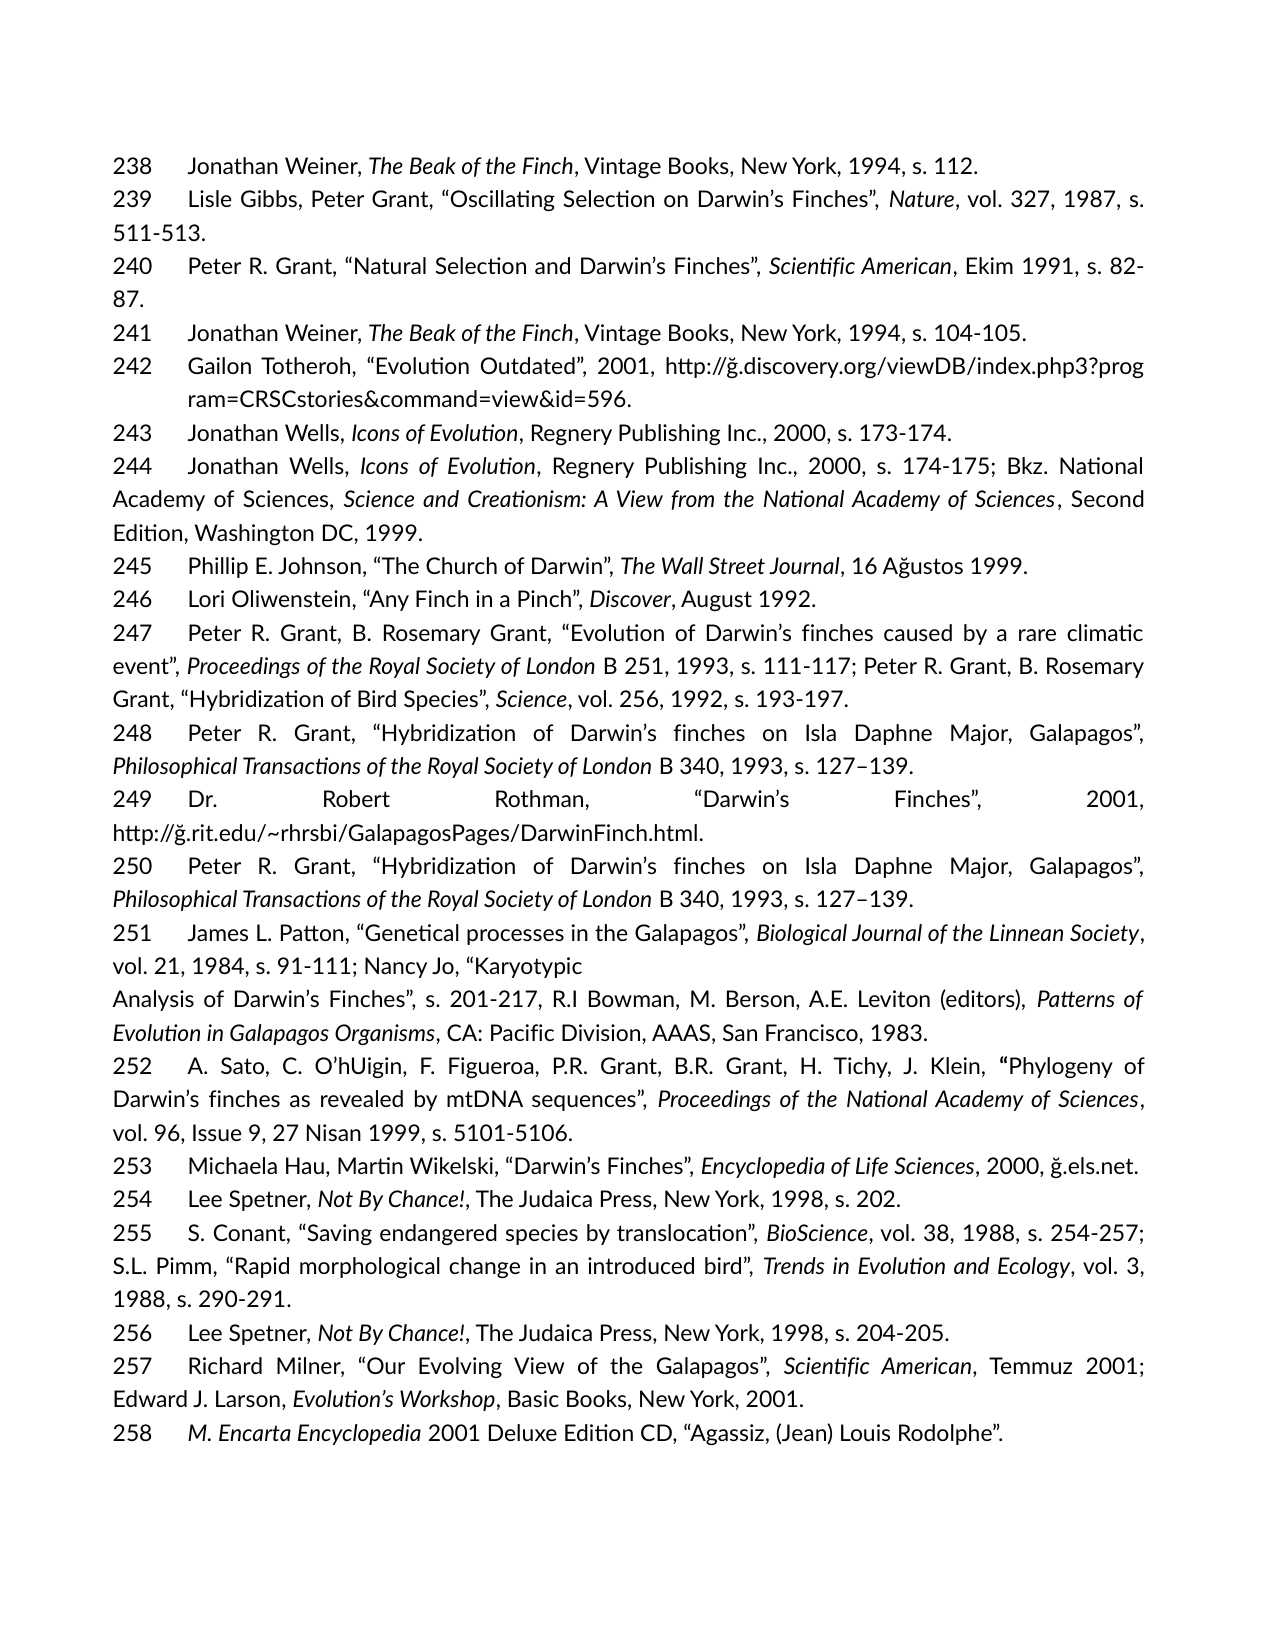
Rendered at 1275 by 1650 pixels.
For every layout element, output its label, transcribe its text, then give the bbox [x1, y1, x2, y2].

text 257 Richard Milner, “Our Evolving View of the Galapagos”, Scientific American, Temmuz 2001; Edward J. Larson, Evolution’s Workshop, Basic Books, New York, 2001. [112, 1348, 1145, 1414]
text 241 Jonathan Weiner, The Beak of the Finch, Vintage Books, New York, 1994, s. 104-105. [112, 314, 1145, 348]
text 243 Jonathan Wells, Icons of Evolution, Regnery Publishing Inc., 2000, s. 173-174. [112, 414, 1145, 448]
text 258 M. Encarta Encyclopedia 2001 Deluxe Edition CD, “Agassiz, (Jean) Louis Rodolphe”. [112, 1414, 1145, 1448]
text 244 Jonathan Wells, Icons of Evolution, Regnery Publishing Inc., 2000, s. 174-175; Bkz. National Academy of Sciences, Science and Creationism: A View from the National Academy of Sciences, Second Edition, Washington DC, 1999. [112, 448, 1145, 548]
text 242 Gailon Totheroh, “Evolution Outdated”, 2001, http://ğ.discovery.org/viewDB/index.php3?prog ram=CRSCstories&command=view&id=596. [112, 348, 1145, 414]
text 248 Peter R. Grant, “Hybridization of Darwin’s finches on Isla Daphne Major, Galapagos”, Philosophical Transactions of the Royal Society of London B 340, 1993, s. 127–139. [112, 714, 1145, 781]
text 251 James L. Patton, “Genetical processes in the Galapagos”, Biological Journal of the Linnean Society, vol. 21, 1984, s. 91-111; Nancy Jo, “Karyotypic [112, 914, 1145, 981]
text Analysis of Darwin’s Finches”, s. 201-217, R.I Bowman, M. Berson, A.E. Leviton (editors), Patterns of Evolution in Galapagos Organisms, CA: Pacific Division, AAAS, San Francisco, 1983. [112, 981, 1145, 1048]
text 253 Michaela Hau, Martin Wikelski, “Darwin’s Finches”, Encyclopedia of Life Sciences, 2000, ğ.els.net. [112, 1148, 1145, 1181]
text 247 Peter R. Grant, B. Rosemary Grant, “Evolution of Darwin’s finches caused by a rare climatic event”, Proceedings of the Royal Society of London B 251, 1993, s. 111-117; Peter R. Grant, B. Rosemary Grant, “Hybridization of Bird Species”, Science, vol. 256, 1992, s. 193-197. [112, 614, 1145, 714]
text 256 Lee Spetner, Not By Chance!, The Judaica Press, New York, 1998, s. 204-205. [112, 1314, 1145, 1348]
text 239 Lisle Gibbs, Peter Grant, “Oscillating Selection on Darwin’s Finches”, Nature, vol. 327, 1987, s. 511-513. [112, 181, 1145, 248]
text 250 Peter R. Grant, “Hybridization of Darwin’s finches on Isla Daphne Major, Galapagos”, Philosophical Transactions of the Royal Society of London B 340, 1993, s. 127–139. [112, 848, 1145, 914]
text 246 Lori Oliwenstein, “Any Finch in a Pinch”, Discover, August 1992. [112, 581, 1145, 614]
text 252 A. Sato, C. O’hUigin, F. Figueroa, P.R. Grant, B.R. Grant, H. Tichy, J. Klein, “Phylogeny of Darwin’s finches as revealed by mtDNA sequences”, Proceedings of the National Academy of Sciences, vol. 96, Issue 9, 27 Nisan 1999, s. 5101-5106. [112, 1048, 1145, 1148]
text 245 Phillip E. Johnson, “The Church of Darwin”, The Wall Street Journal, 16 Ağustos 1999. [112, 548, 1145, 581]
text 254 Lee Spetner, Not By Chance!, The Judaica Press, New York, 1998, s. 202. [112, 1181, 1145, 1214]
text 240 Peter R. Grant, “Natural Selection and Darwin’s Finches”, Scientific American, Ekim 1991, s. 82-87. [112, 248, 1145, 314]
text 238 Jonathan Weiner, The Beak of the Finch, Vintage Books, New York, 1994, s. 112. [112, 148, 1145, 181]
text 249 Dr. Robert Rothman, “Darwin’s Finches”, 2001, http://ğ.rit.edu/~rhrsbi/GalapagosPages/DarwinFinch.html. [112, 781, 1145, 848]
text 255 S. Conant, “Saving endangered species by translocation”, BioScience, vol. 38, 1988, s. 254-257; S.L. Pimm, “Rapid morphological change in an introduced bird”, Trends in Evolution and Ecology, vol. 3, 1988, s. 290-291. [112, 1214, 1145, 1314]
